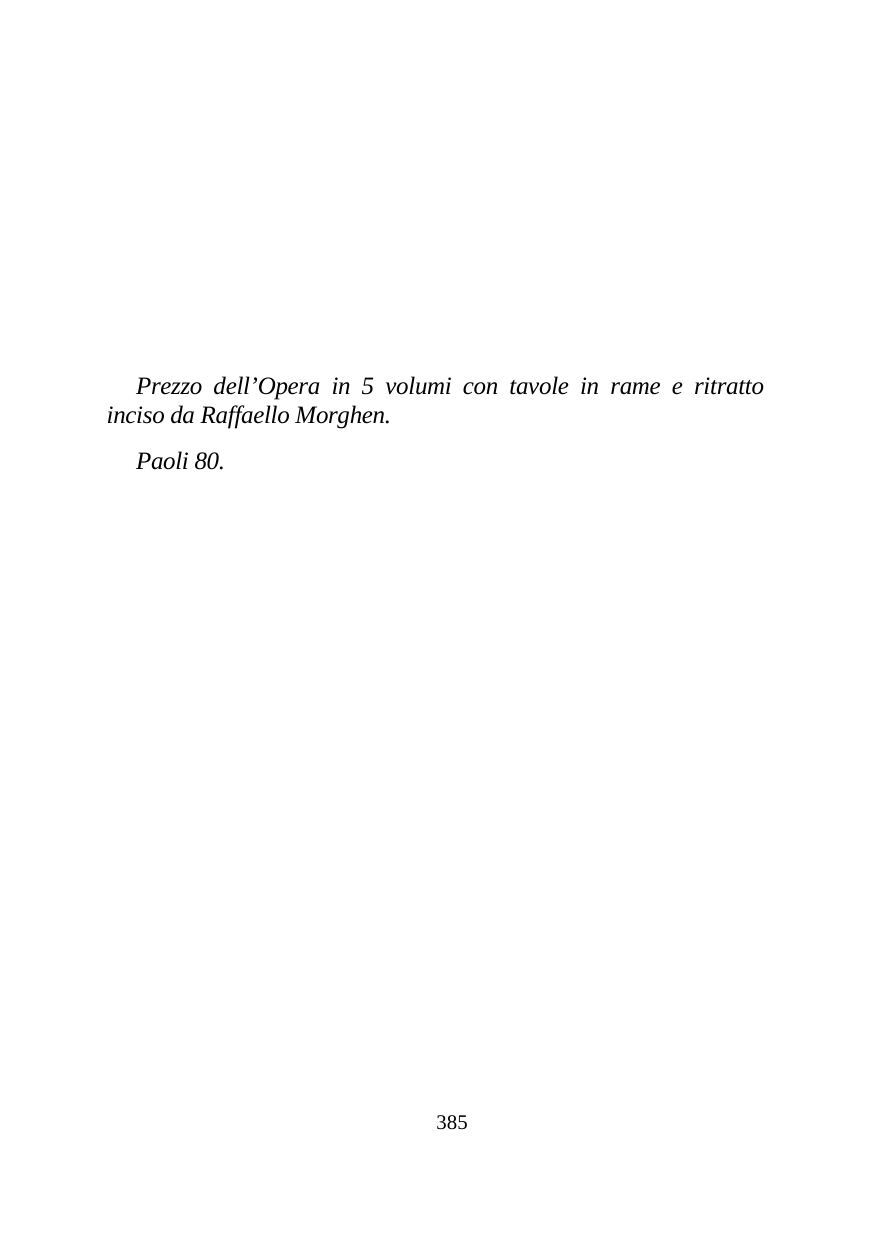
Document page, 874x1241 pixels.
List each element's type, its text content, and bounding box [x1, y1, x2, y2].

text Paoli 80. [106, 446, 768, 475]
text Prezzo dell’Opera in 5 volumi con tavole in rame e ritratto inciso da Raffaello Morghen. [106, 371, 768, 429]
